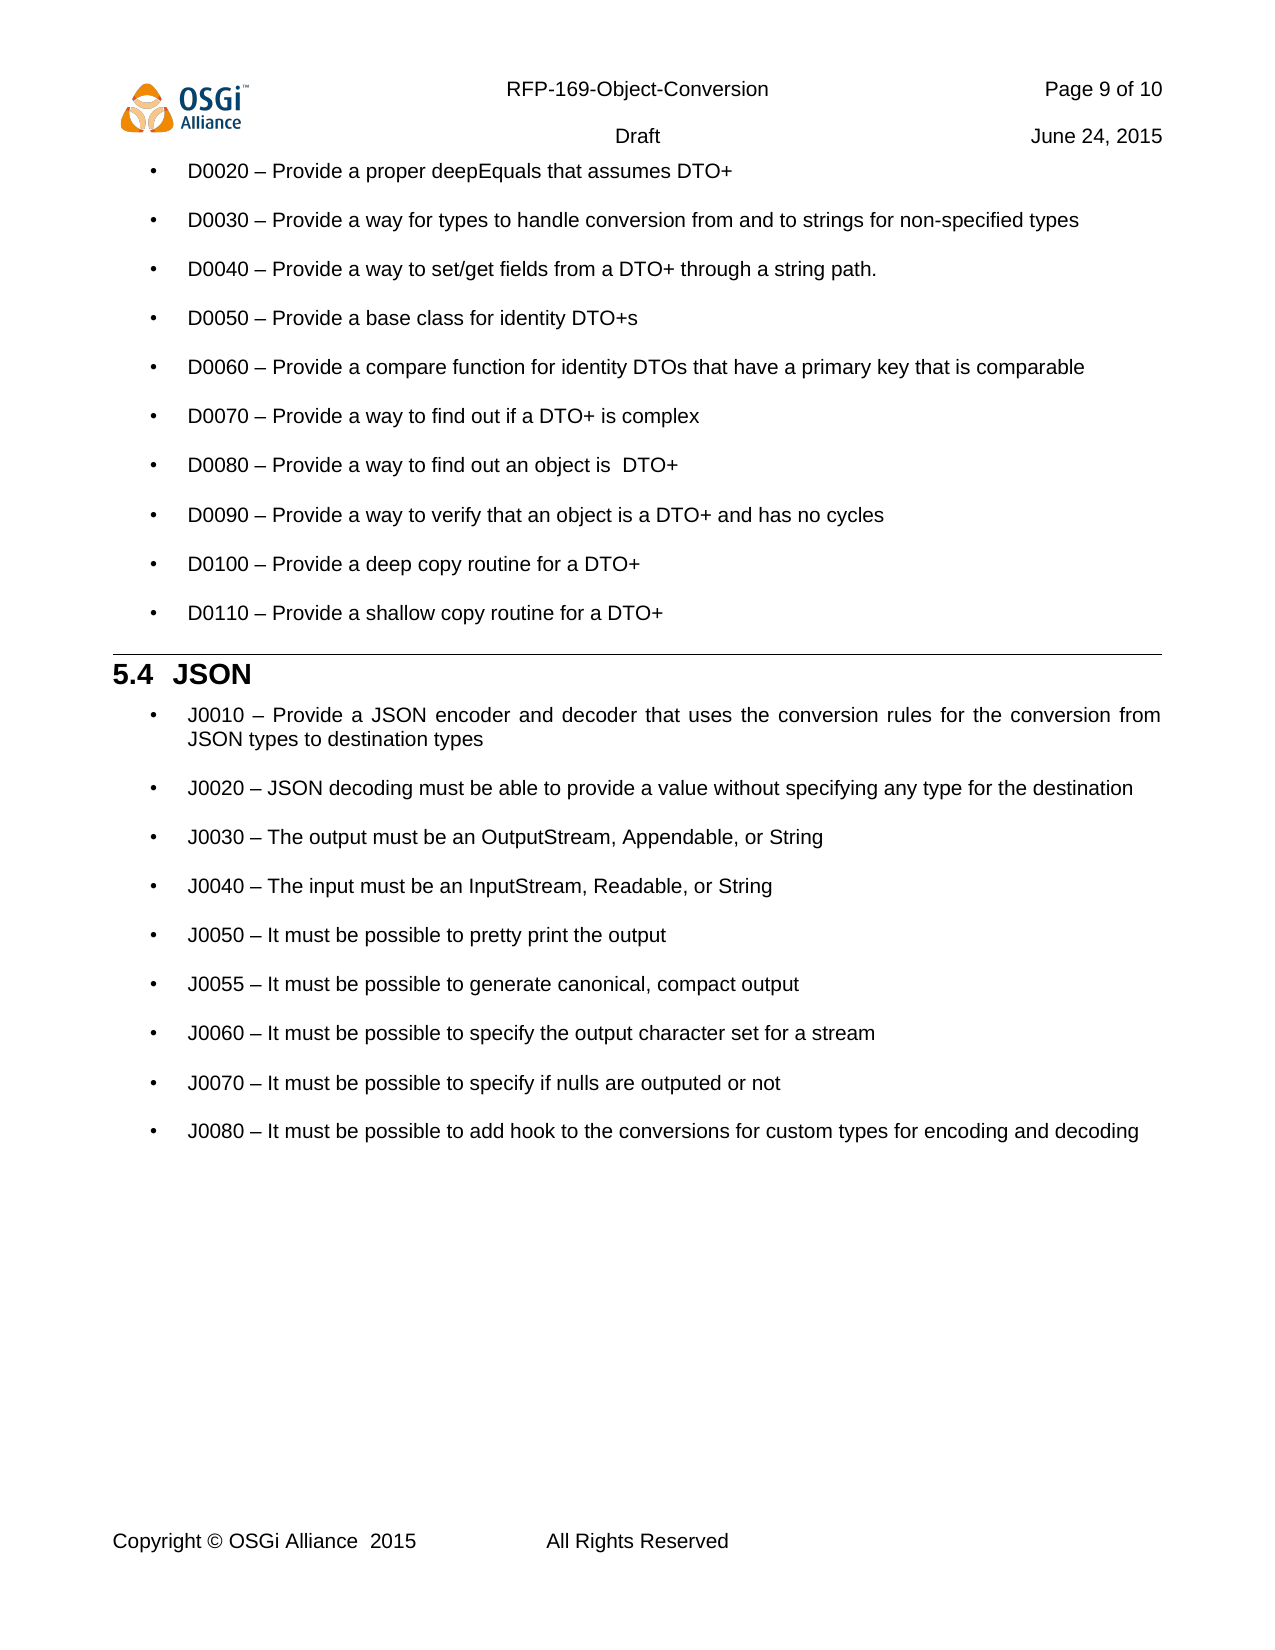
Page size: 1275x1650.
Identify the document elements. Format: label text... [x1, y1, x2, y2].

subtitle JSON [112, 655, 1162, 690]
list D0040 – Provide a way to set/get fields from a DTO+ through a string path. [150, 257, 1162, 281]
list J0030 – The output must be an OutputStream, Appendable, or String [150, 825, 1162, 849]
list J0080 – It must be possible to add hook to the conversions for custom types for encoding and decoding [150, 1119, 1162, 1143]
list J0010 – Provide a JSON encoder and decoder that uses the conversion rules for the conversion from JSON types to destination types [150, 703, 1162, 751]
list D0030 – Provide a way for types to handle conversion from and to strings for non-specified types [150, 208, 1162, 232]
list D0060 – Provide a compare function for identity DTOs that have a primary key that is comparable [150, 355, 1162, 379]
list J0070 – It must be possible to specify if nulls are outputed or not [150, 1070, 1162, 1094]
list J0020 – JSON decoding must be able to provide a value without specifying any type for the destination [150, 776, 1162, 800]
picture [113, 76, 257, 140]
list D0070 – Provide a way to find out if a DTO+ is complex [150, 404, 1162, 428]
list J0040 – The input must be an InputStream, Readable, or String [150, 874, 1162, 898]
list D0050 – Provide a base class for identity DTO+s [150, 306, 1162, 330]
list D0080 – Provide a way to find out an object is DTO+ [150, 453, 1162, 477]
list D0110 – Provide a shallow copy routine for a DTO+ [150, 601, 1162, 624]
list D0020 – Provide a proper deepEquals that assumes DTO+ [150, 159, 1162, 183]
list D0090 – Provide a way to verify that an object is a DTO+ and has no cycles [150, 502, 1162, 526]
list J0060 – It must be possible to specify the output character set for a stream [150, 1021, 1162, 1045]
list D0100 – Provide a deep copy routine for a DTO+ [150, 551, 1162, 576]
list J0050 – It must be possible to pretty print the output [150, 923, 1162, 947]
list J0055 – It must be possible to generate canonical, compact output [150, 972, 1162, 996]
